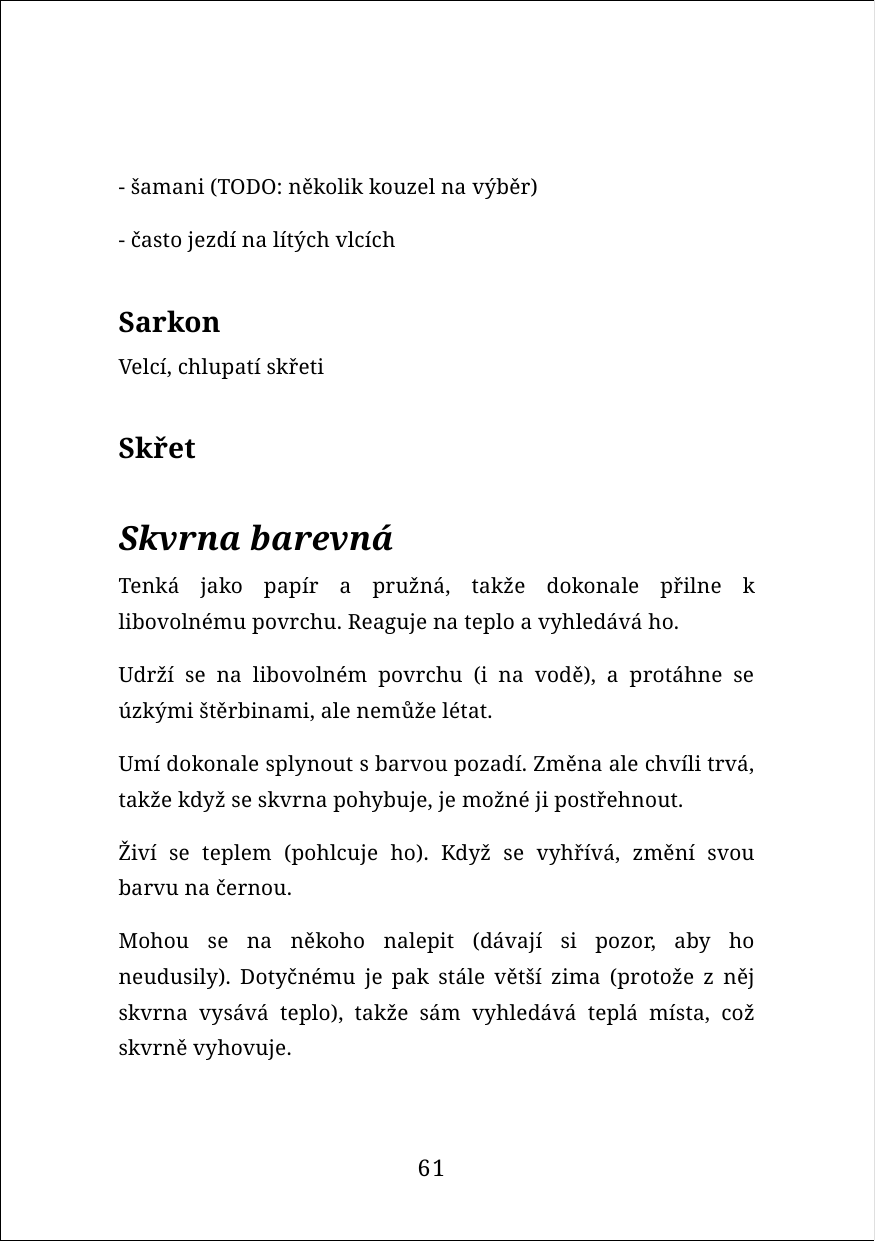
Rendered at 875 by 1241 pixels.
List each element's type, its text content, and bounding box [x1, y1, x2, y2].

text Velcí, chlupatí skřeti [118, 352, 756, 380]
text Umí dokonale splynout s barvou pozadí. Změna ale chvíli trvá, takže když se skvrna pohybuje, je možné ji postřehnout. [118, 749, 756, 813]
text Mohou se na někoho nalepit (dávají si pozor, aby ho neudusily). Dotyčnému je pak stále větší zima (protože z něj skvrna vysává teplo), takže sám vyhledává teplá místa, což skvrně vyhovuje. [118, 927, 756, 1062]
text - často jezdí na lítých vlcích [118, 225, 756, 253]
text - šamani (TODO: několik kouzel na výběr) [118, 172, 756, 200]
text Tenká jako papír a pružná, takže dokonale přilne k libovolnému povrchu. Reaguje na teplo a vyhledává ho. [118, 572, 756, 636]
subtitle Skvrna barevná [118, 514, 756, 560]
text Živí se teplem (pohlcuje ho). Když se vyhřívá, změní svou barvu na černou. [118, 838, 756, 902]
text Udrží se na libovolném povrchu (i na vodě), a protáhne se úzkými štěrbinami, ale nemůže létat. [118, 660, 756, 724]
subtitle Skřet [118, 429, 756, 467]
subtitle Sarkon [118, 302, 756, 340]
